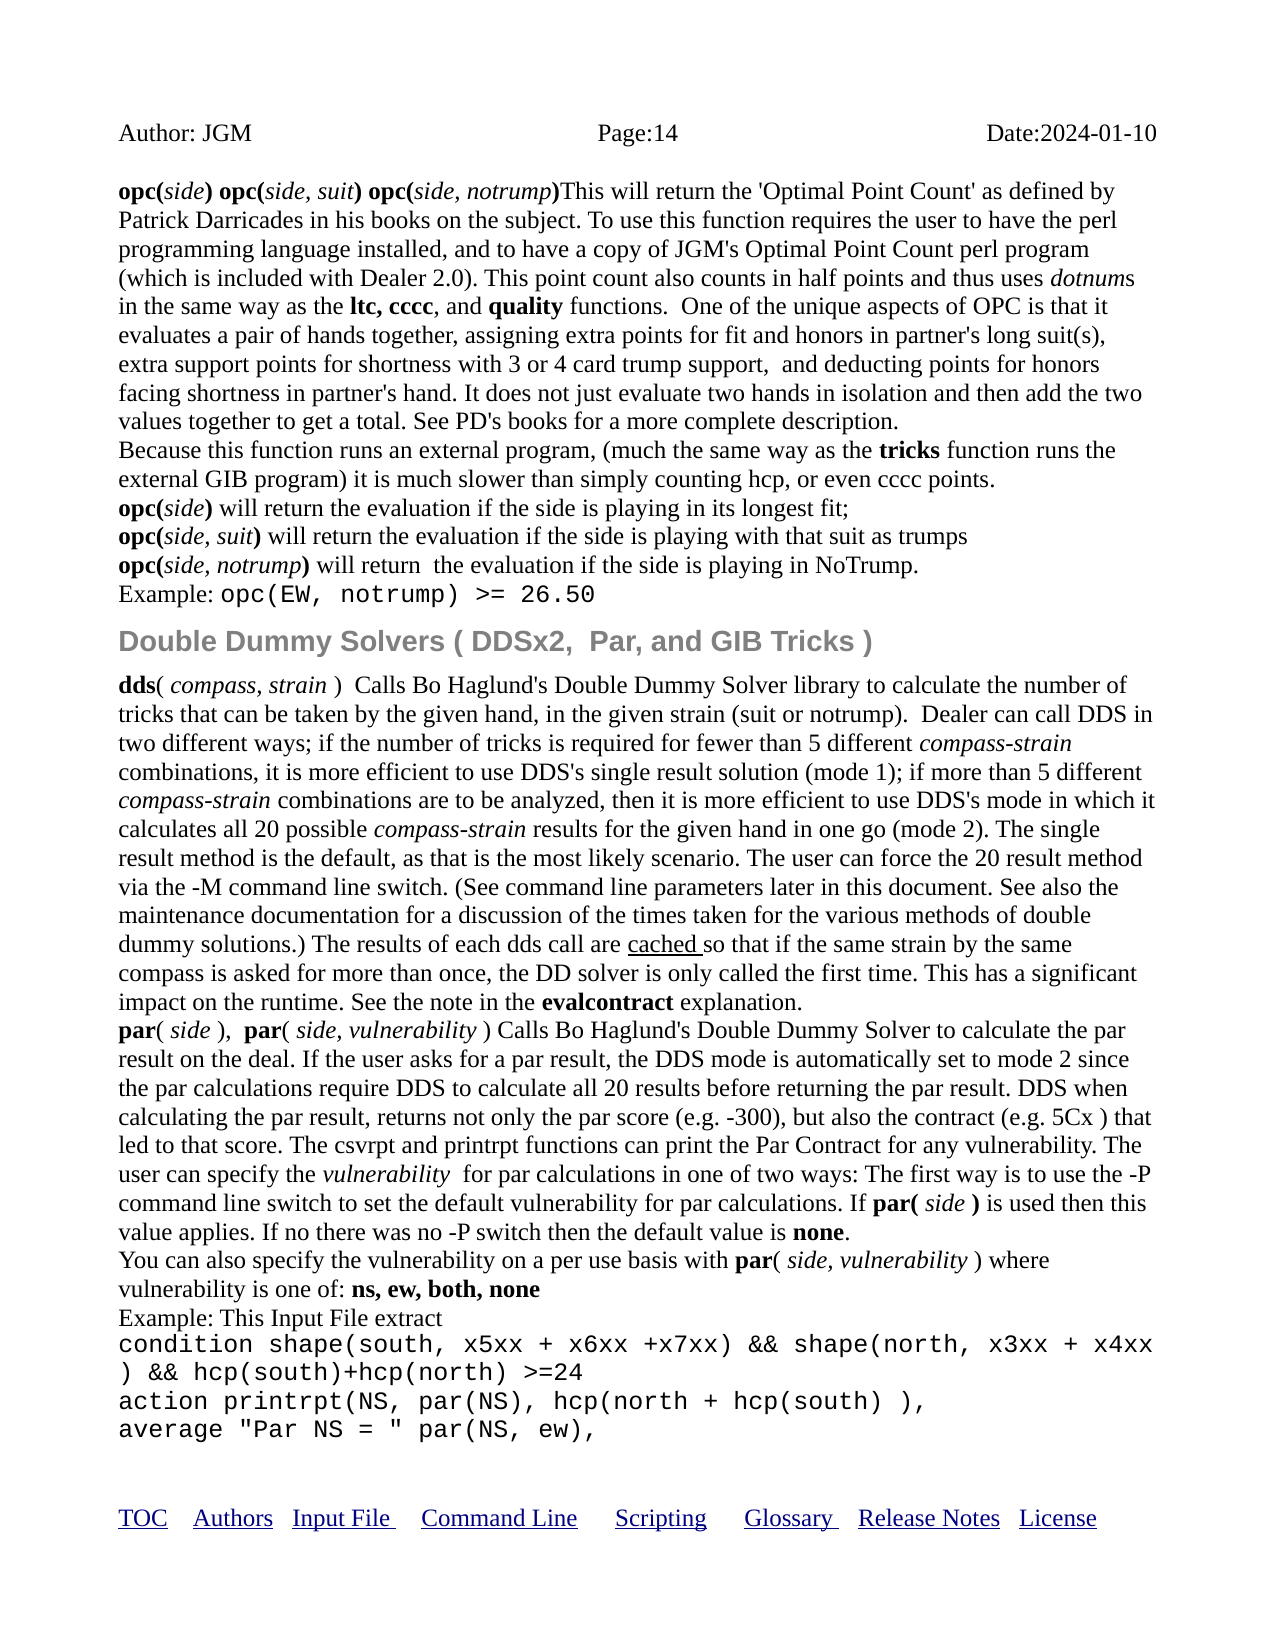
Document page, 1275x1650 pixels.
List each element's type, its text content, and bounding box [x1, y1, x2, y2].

text action printrpt(NS, par(NS), hcp(north + hcp(south) ), [118, 1388, 1157, 1417]
text average "Par NS = " par(NS, ew), [118, 1417, 1157, 1445]
text opc(side, suit) will return the evaluation if the side is playing with that suit as trumps [118, 521, 1157, 550]
text par( side ), par( side, vulnerability ) Calls Bo Haglund's Double Dummy Solver to calculate the par result on the deal. If the user asks for a par result, the DDS mode is automatically set to mode 2 since the par calculations require DDS to calculate all 20 results before returning the par result. DDS when calculating the par result, returns not only the par score (e.g. -300), but also the contract (e.g. 5Cx ) that led to that score. The csvrpt and printrpt functions can print the Par Contract for any vulnerability. The user can specify the vulnerability for par calculations in one of two ways: The first way is to use the -P command line switch to set the default vulnerability for par calculations. If par( side ) is used then this value applies. If no there was no -P switch then the default value is none. [118, 1015, 1157, 1245]
text opc(side, notrump) will return the evaluation if the side is playing in NoTrump. [118, 550, 1157, 579]
text opc(side) will return the evaluation if the side is playing in its longest fit; [118, 493, 1157, 521]
text dds( compass, strain ) Calls Bo Haglund's Double Dummy Solver library to calculate the number of tricks that can be taken by the given hand, in the given strain (suit or notrump). Dealer can call DDS in two different ways; if the number of tricks is required for fewer than 5 different compass-strain combinations, it is more efficient to use DDS's single result solution (mode 1); if more than 5 different compass-strain combinations are to be analyzed, then it is more efficient to use DDS's mode in which it calculates all 20 possible compass-strain results for the given hand in one go (mode 2). The single result method is the default, as that is the most likely scenario. The user can force the 20 result method via the -M command line switch. (See command line parameters later in this document. See also the maintenance documentation for a discussion of the times taken for the various methods of double dummy solutions.) The results of each dds call are cached so that if the same strain by the same compass is asked for more than once, the DD solver is only called the first time. This has a significant impact on the runtime. See the note in the evalcontract explanation. [118, 670, 1157, 1015]
text You can also specify the vulnerability on a per use basis with par( side, vulnerability ) where vulnerability is one of: ns, ew, both, none [118, 1245, 1157, 1303]
text Example: This Input File extract [118, 1303, 1157, 1332]
text condition shape(south, x5xx + x6xx +x7xx) && shape(north, x3xx + x4xx ) && hcp(south)+hcp(north) >=24 [118, 1332, 1157, 1388]
subtitle Double Dummy Solvers ( DDSx2, Par, and GIB Tricks ) [118, 624, 1157, 658]
text Because this function runs an external program, (much the same way as the tricks function runs the external GIB program) it is much slower than simply counting hcp, or even cccc points. [118, 435, 1157, 493]
text Example: opc(EW, notrump) >= 26.50 [118, 579, 1157, 610]
text opc(side) opc(side, suit) opc(side, notrump)This will return the 'Optimal Point Count' as defined by Patrick Darricades in his books on the subject. To use this function requires the user to have the perl programming language installed, and to have a copy of JGM's Optimal Point Count perl program (which is included with Dealer 2.0). This point count also counts in half points and thus uses dotnums in the same way as the ltc, cccc, and quality functions. One of the unique aspects of OPC is that it evaluates a pair of hands together, assigning extra points for fit and honors in partner's long suit(s), extra support points for shortness with 3 or 4 card trump support, and deducting points for honors facing shortness in partner's hand. It does not just evaluate two hands in isolation and then add the two values together to get a total. See PD's books for a more complete description. [118, 176, 1157, 435]
